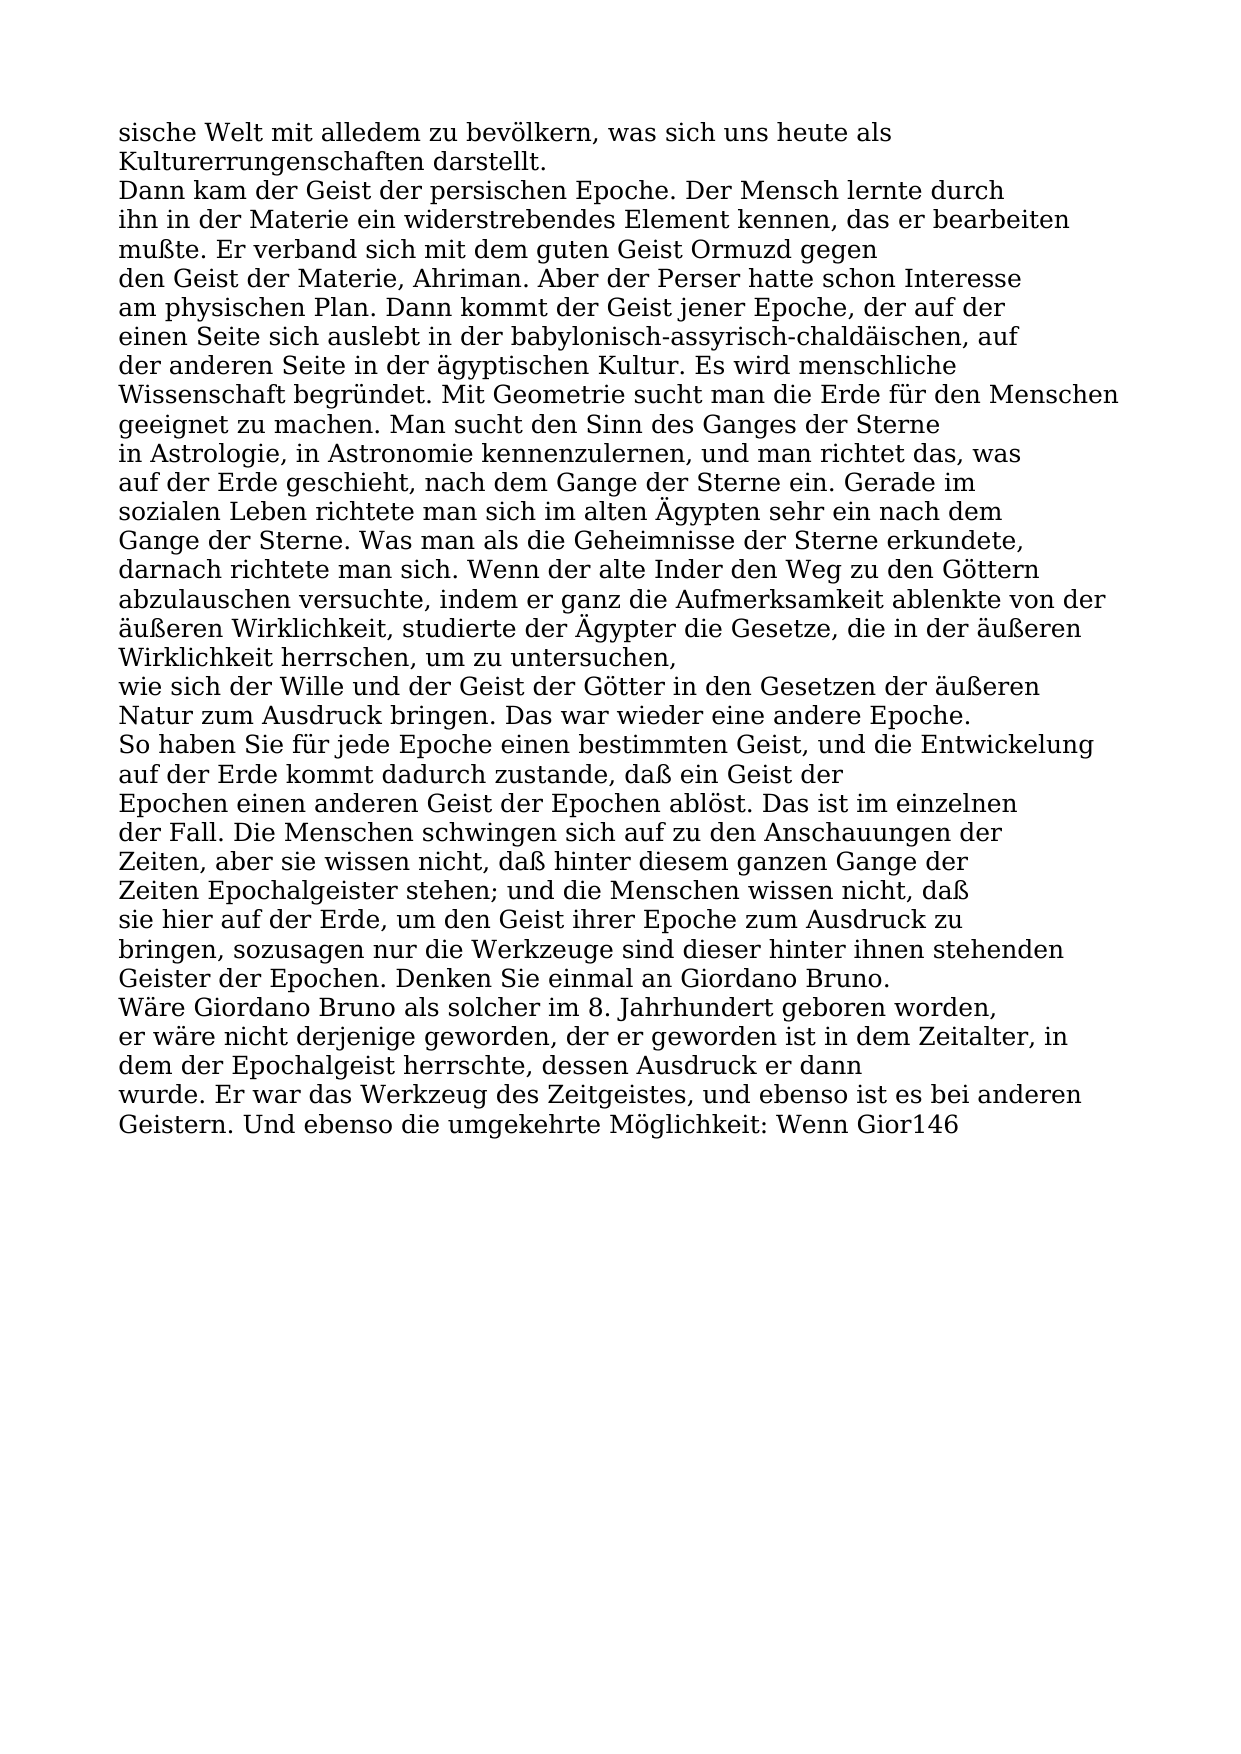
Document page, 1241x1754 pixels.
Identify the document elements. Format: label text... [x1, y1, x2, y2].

text Zeiten, aber sie wissen nicht, daß hinter diesem ganzen Gange der [118, 847, 1122, 876]
text einen Seite sich auslebt in der babylonisch-assyrisch-chaldäischen, auf [118, 322, 1122, 351]
text am physischen Plan. Dann kommt der Geist jener Epoche, der auf der [118, 293, 1122, 322]
text wurde. Er war das Werkzeug des Zeitgeistes, und ebenso ist es bei anderen Geistern. Und ebenso die umgekehrte Möglichkeit: Wenn Gior146 [118, 1081, 1122, 1139]
text bringen, sozusagen nur die Werkzeuge sind dieser hinter ihnen stehenden Geister der Epochen. Denken Sie einmal an Giordano Bruno. [118, 935, 1122, 993]
text der anderen Seite in der ägyptischen Kultur. Es wird menschliche Wissenschaft begründet. Mit Geometrie sucht man die Erde für den Menschen geeignet zu machen. Man sucht den Sinn des Ganges der Sterne [118, 351, 1122, 439]
text darnach richtete man sich. Wenn der alte Inder den Weg zu den Göttern abzulauschen versuchte, indem er ganz die Aufmerksamkeit ablenkte von der äußeren Wirklichkeit, studierte der Ägypter die Gesetze, die in der äußeren Wirklichkeit herrschen, um zu untersuchen, [118, 556, 1122, 672]
text der Fall. Die Menschen schwingen sich auf zu den Anschauungen der [118, 818, 1122, 847]
text wie sich der Wille und der Geist der Götter in den Gesetzen der äußeren Natur zum Ausdruck bringen. Das war wieder eine andere Epoche. [118, 672, 1122, 731]
text Gange der Sterne. Was man als die Geheimnisse der Sterne erkundete, [118, 526, 1122, 556]
text er wäre nicht derjenige geworden, der er geworden ist in dem Zeitalter, in dem der Epochalgeist herrschte, dessen Ausdruck er dann [118, 1022, 1122, 1081]
text So haben Sie für jede Epoche einen bestimmten Geist, und die Entwickelung auf der Erde kommt dadurch zustande, daß ein Geist der [118, 731, 1122, 789]
text auf der Erde geschieht, nach dem Gange der Sterne ein. Gerade im [118, 468, 1122, 497]
text Wäre Giordano Bruno als solcher im 8. Jahrhundert geboren worden, [118, 993, 1122, 1022]
text ihn in der Materie ein widerstrebendes Element kennen, das er bearbeiten mußte. Er verband sich mit dem guten Geist Ormuzd gegen [118, 206, 1122, 264]
text den Geist der Materie, Ahriman. Aber der Perser hatte schon Interesse [118, 264, 1122, 293]
text sie hier auf der Erde, um den Geist ihrer Epoche zum Ausdruck zu [118, 906, 1122, 935]
text in Astrologie, in Astronomie kennenzulernen, und man richtet das, was [118, 439, 1122, 468]
text sische Welt mit alledem zu bevölkern, was sich uns heute als Kulturerrungenschaften darstellt. [118, 118, 1122, 176]
text Dann kam der Geist der persischen Epoche. Der Mensch lernte durch [118, 176, 1122, 206]
text Epochen einen anderen Geist der Epochen ablöst. Das ist im einzelnen [118, 789, 1122, 818]
text Zeiten Epochalgeister stehen; und die Menschen wissen nicht, daß [118, 876, 1122, 906]
text sozialen Leben richtete man sich im alten Ägypten sehr ein nach dem [118, 497, 1122, 526]
